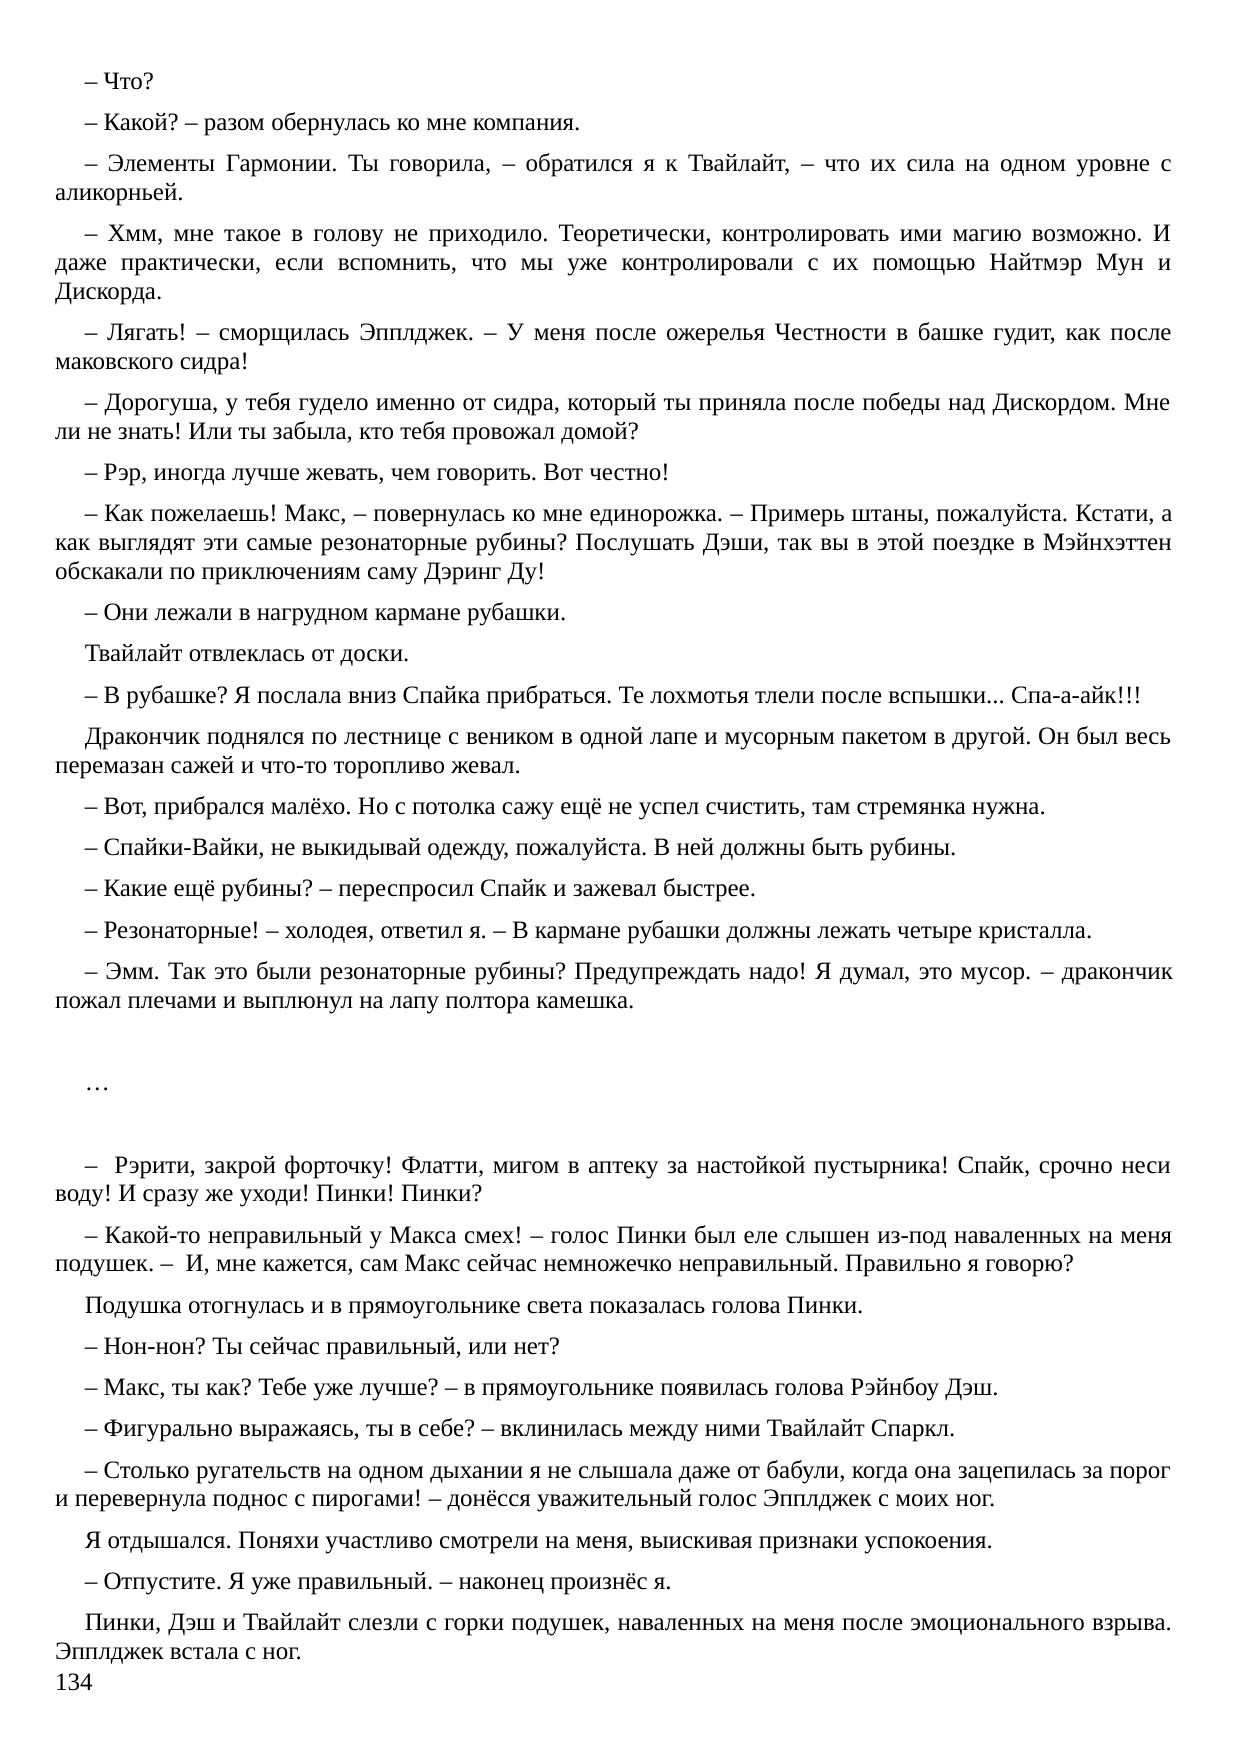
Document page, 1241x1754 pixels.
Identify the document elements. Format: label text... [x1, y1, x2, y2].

text – Элементы Гармонии. Ты говорила, – обратился я к Твайлайт, – что их сила на одном уровне с аликорньей. [55, 148, 1173, 206]
text Дракончик поднялся по лестнице с веником в одной лапе и мусорным пакетом в другой. Он был весь перемазан сажей и что-то торопливо жевал. [55, 721, 1173, 778]
text – Эмм. Так это были резонаторные рубины? Предупреждать надо! Я думал, это мусор. – дракончик пожал плечами и выплюнул на лапу полтора камешка. [55, 956, 1173, 1013]
text – Отпустите. Я уже правильный. – наконец произнёс я. [55, 1566, 1173, 1595]
text – Какой? – разом обернулась ко мне компания. [55, 107, 1173, 136]
text – Макс, ты как? Тебе уже лучше? – в прямоугольнике появилась голова Рэйнбоу Дэш. [55, 1372, 1173, 1401]
text – Как пожелаешь! Макс, – повернулась ко мне единорожка. – Примерь штаны, пожалуйста. Кстати, а как выглядят эти самые резонаторные рубины? Послушать Дэши, так вы в этой поездке в Мэйнхэттен обскакали по приключениям саму Дэринг Ду! [55, 498, 1173, 585]
text – Они лежали в нагрудном кармане рубашки. [55, 597, 1173, 626]
text – Фигурально выражаясь, ты в себе? – вклинилась между ними Твайлайт Спаркл. [55, 1413, 1173, 1442]
text – Рэрити, закрой форточку! Флатти, мигом в аптеку за настойкой пустырника! Спайк, срочно неси воду! И сразу же уходи! Пинки! Пинки? [55, 1150, 1173, 1207]
text – Хмм, мне такое в голову не приходило. Теоретически, контролировать ими магию возможно. И даже практически, если вспомнить, что мы уже контролировали с их помощью Найтмэр Мун и Дискорда. [55, 218, 1173, 305]
text – Лягать! – сморщилась Эпплджек. – У меня после ожерелья Честности в башке гудит, как после маковского сидра! [55, 317, 1173, 375]
text – Рэр, иногда лучше жевать, чем говорить. Вот честно! [55, 457, 1173, 486]
text – Резонаторные! – холодея, ответил я. – В кармане рубашки должны лежать четыре кристалла. [55, 915, 1173, 943]
text Подушка отогнулась и в прямоугольнике света показалась голова Пинки. [55, 1290, 1173, 1318]
text – Дорогуша, у тебя гудело именно от сидра, который ты приняла после победы над Дискордом. Мне ли не знать! Или ты забыла, кто тебя провожал домой? [55, 387, 1173, 445]
text – Вот, прибрался малёхо. Но с потолка сажу ещё не успел счистить, там стремянка нужна. [55, 791, 1173, 820]
text Твайлайт отвлеклась от доски. [55, 638, 1173, 667]
text – Спайки-Вайки, не выкидывай одежду, пожалуйста. В ней должны быть рубины. [55, 832, 1173, 861]
text – Какой-то неправильный у Макса смех! – голос Пинки был еле слышен из-под наваленных на меня подушек. – И, мне кажется, сам Макс сейчас немножечко неправильный. Правильно я говорю? [55, 1220, 1173, 1277]
text – Какие ещё рубины? – переспросил Спайк и зажевал быстрее. [55, 873, 1173, 902]
text … [55, 1067, 1173, 1096]
text – В рубашке? Я послала вниз Спайка прибраться. Те лохмотья тлели после вспышки... Спа-а-айк!!! [55, 680, 1173, 708]
text Пинки, Дэш и Твайлайт слезли с горки подушек, наваленных на меня после эмоционального взрыва. Эпплджек встала с ног. [55, 1607, 1173, 1665]
text – Что? [55, 66, 1173, 95]
text – Столько ругательств на одном дыхании я не слышала даже от бабули, когда она зацепилась за порог и перевернула поднос с пирогами! – донёсся уважительный голос Эпплджек с моих ног. [55, 1455, 1173, 1512]
text Я отдышался. Поняхи участливо смотрели на меня, выискивая признаки успокоения. [55, 1525, 1173, 1553]
text – Нон-нон? Ты сейчас правильный, или нет? [55, 1331, 1173, 1360]
